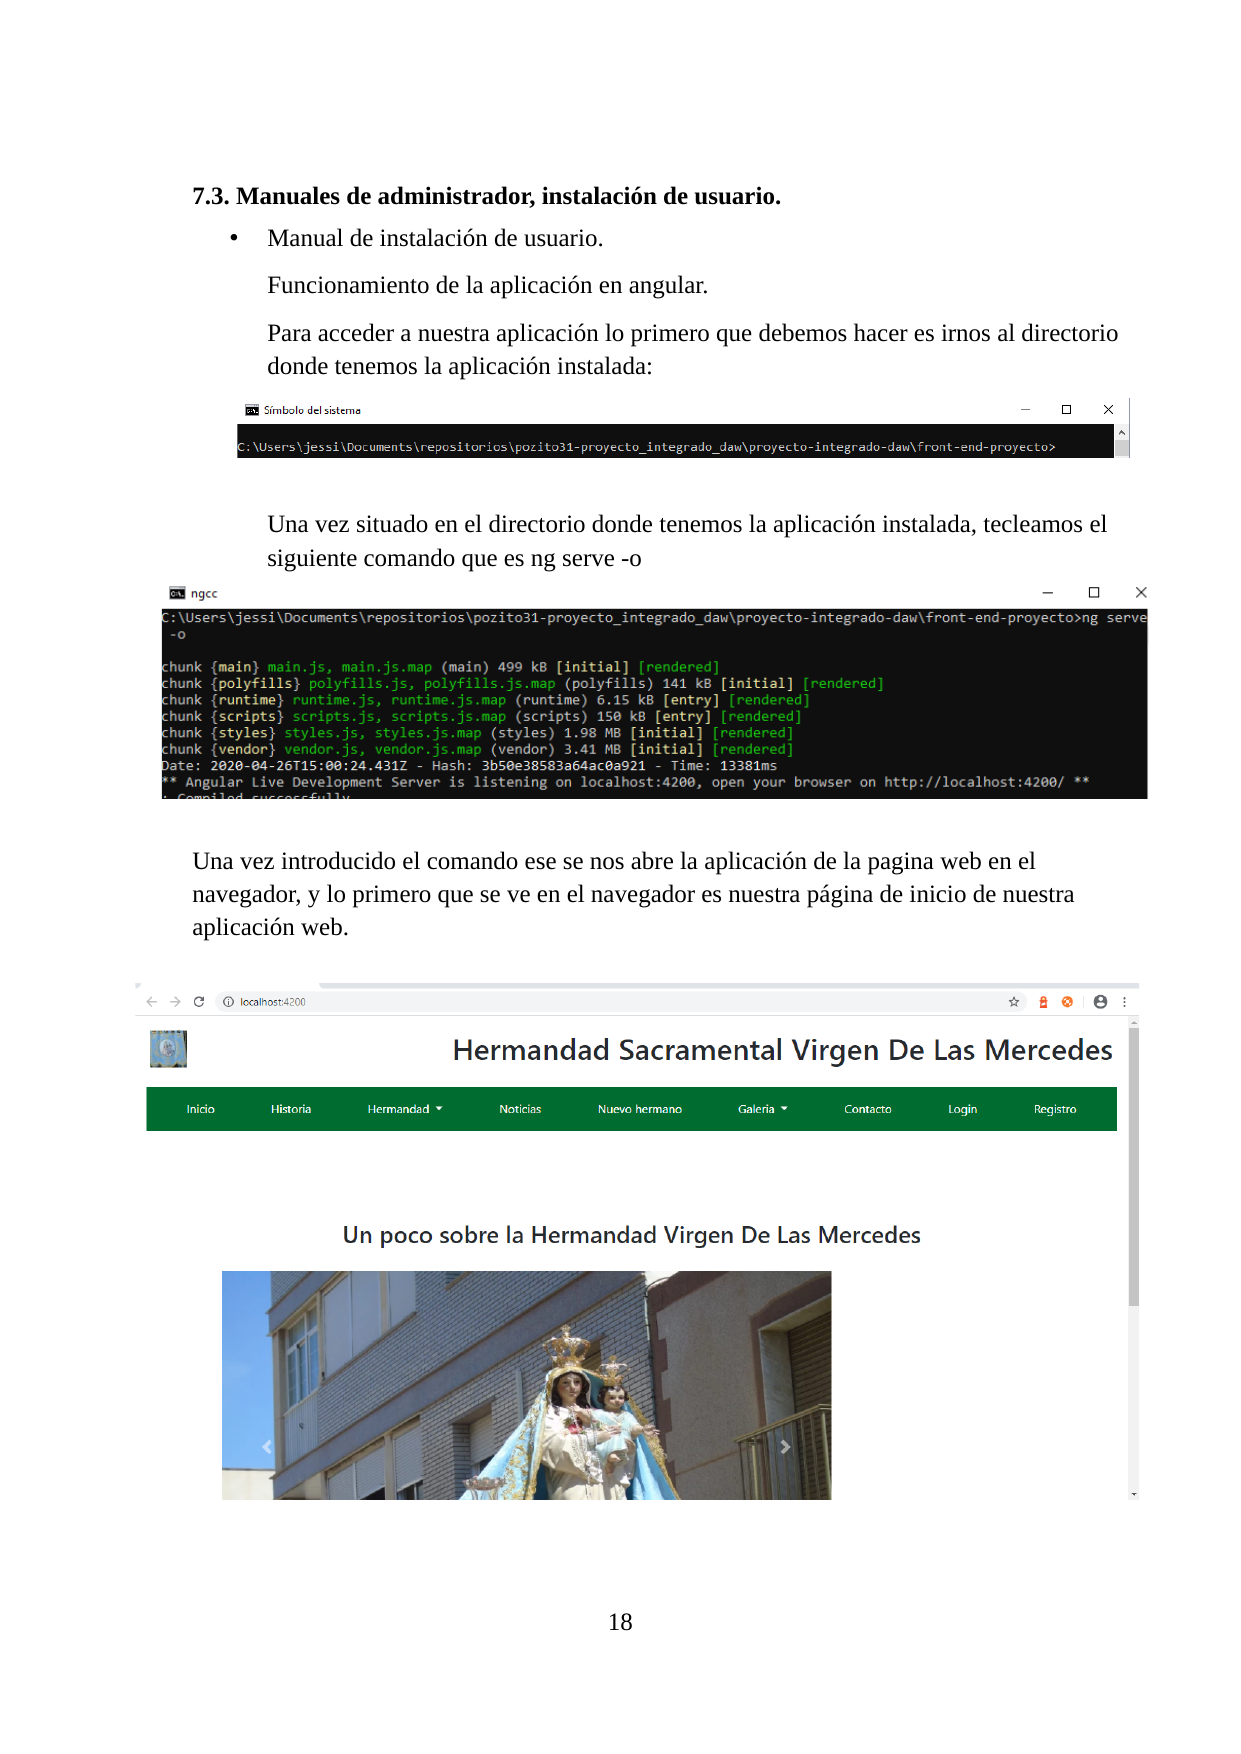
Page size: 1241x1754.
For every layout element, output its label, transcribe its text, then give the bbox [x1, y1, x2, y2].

picture [135, 983, 1140, 1500]
list Una vez situado en el directorio donde tenemos la aplicación instalada, tecleamos el siguiente comando que es ng serve -o [229, 509, 1122, 571]
picture [161, 579, 1149, 799]
list Funcionamiento de la aplicación en angular. [229, 270, 1122, 299]
list Manual de instalación de usuario. [229, 223, 1122, 251]
text Una vez introducido el comando ese se nos abre la aplicación de la pagina web en el navegador, y lo primero que se ve en el navegador es nuestra página de inicio de nuestra aplicación web. [118, 846, 1122, 941]
picture [237, 398, 1130, 458]
subtitle 7.3. Manuales de administrador, instalación de usuario. [118, 178, 1122, 210]
list Para acceder a nuestra aplicación lo primero que debemos hacer es irnos al directorio donde tenemos la aplicación instalada: [229, 318, 1122, 379]
